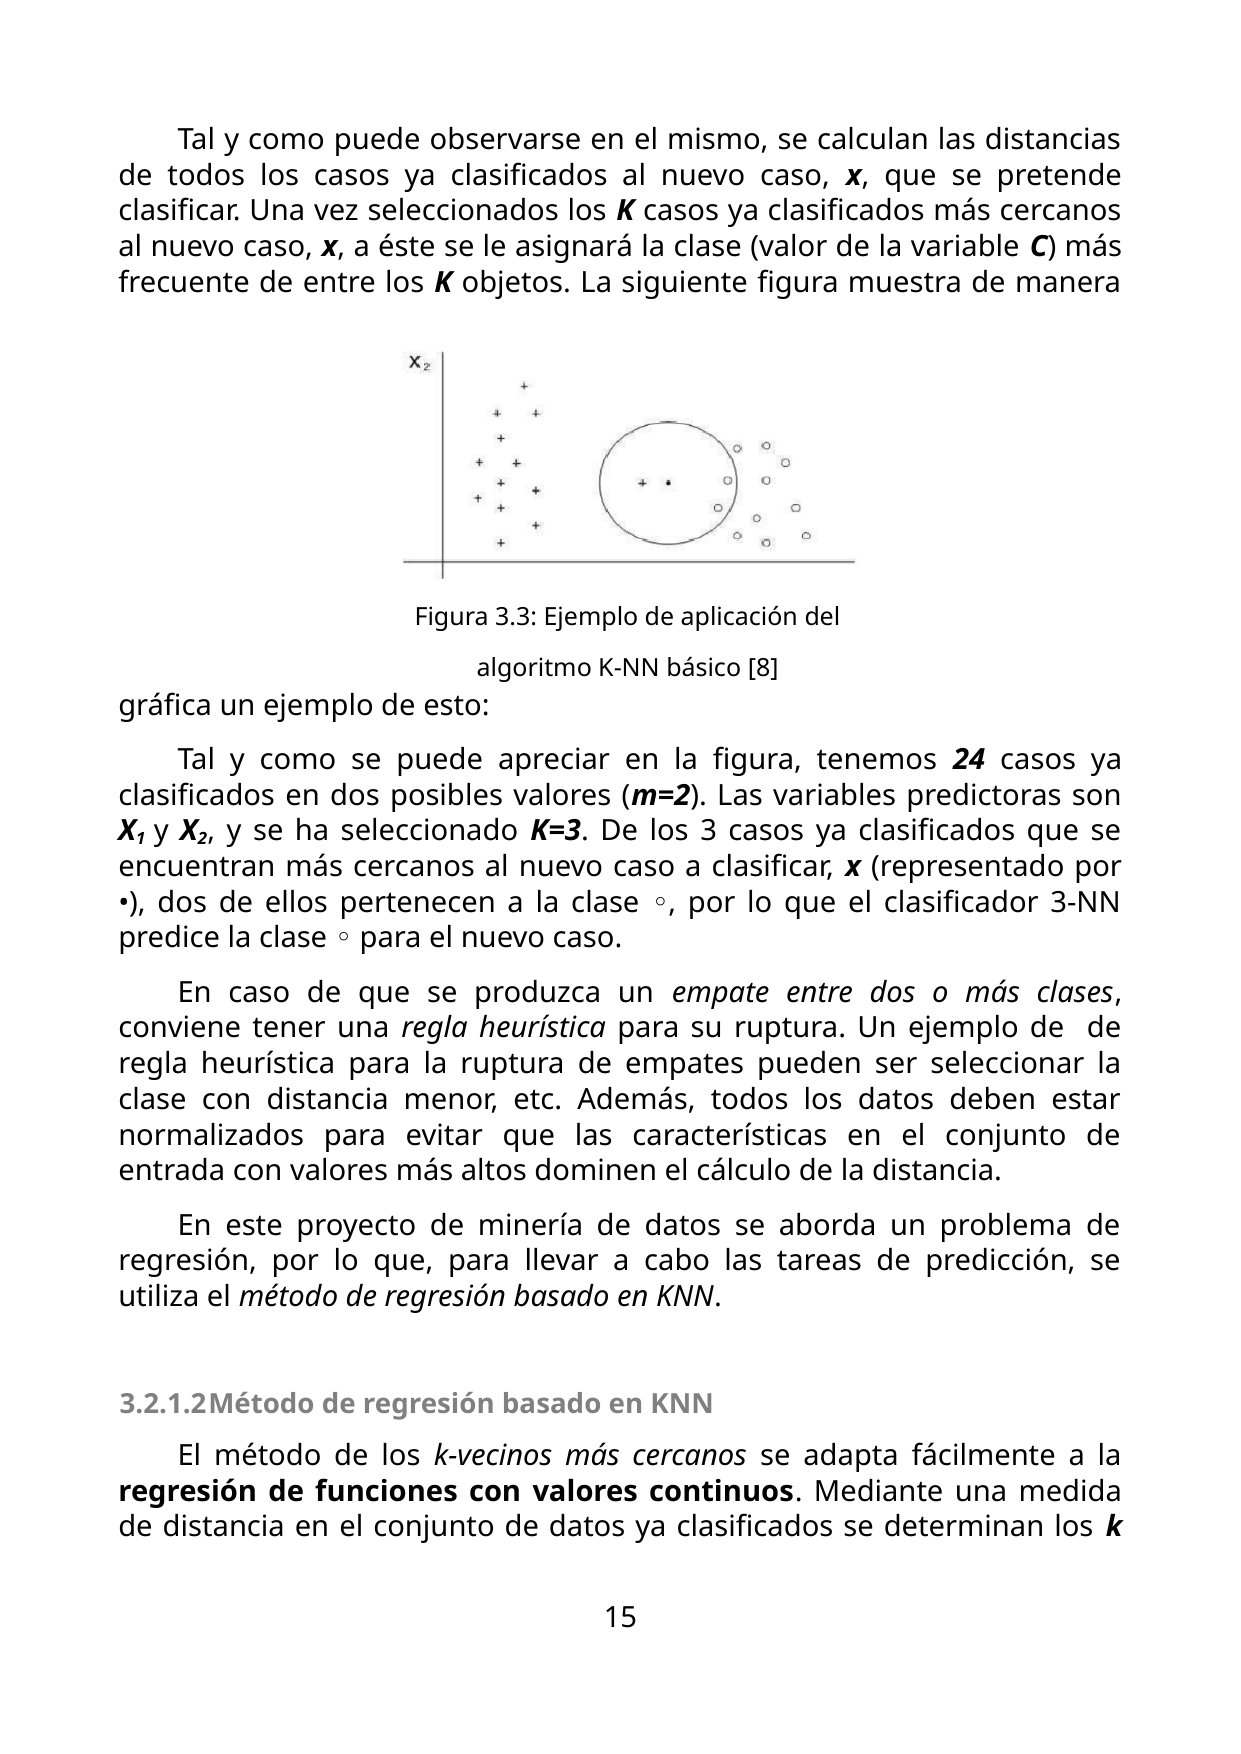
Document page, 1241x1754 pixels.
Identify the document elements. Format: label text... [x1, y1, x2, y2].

text Tal y como se puede apreciar en la figura, tenemos 24 casos ya clasificados en dos posibles valores (m=2). Las variables predictoras son X1 y X2, y se ha seleccionado K=3. De los 3 casos ya clasificados que se encuentran más cercanos al nuevo caso a clasificar, x (representado por •), dos de ellos pertenecen a la clase ◦, por lo que el clasificador 3-NN predice la clase ◦ para el nuevo caso. [118, 738, 1122, 956]
text Tal y como puede observarse en el mismo, se calculan las distancias de todos los casos ya clasificados al nuevo caso, x, que se pretende clasificar. Una vez seleccionados los K casos ya clasificados más cercanos al nuevo caso, x, a éste se le asignará la clase (valor de la variable C) más frecuente de entre los K objetos. La siguiente figura muestra de manera gráfica un ejemplo de esto: [118, 118, 1122, 723]
text Figura 3.3: Ejemplo de aplicación del algoritmo K-NN básico [8] [376, 582, 878, 684]
text En este proyecto de minería de datos se aborda un problema de regresión, por lo que, para llevar a cabo las tareas de predicción, se utiliza el método de regresión basado en KNN. [118, 1204, 1122, 1315]
subtitle Método de regresión basado en KNN [119, 1384, 1122, 1422]
picture [376, 327, 879, 582]
text El método de los k-vecinos más cercanos se adapta fácilmente a la regresión de funciones con valores continuos. Mediante una medida de distancia en el conjunto de datos ya clasificados se determinan los k [118, 1434, 1122, 1545]
text En caso de que se produzca un empate entre dos o más clases, conviene tener una regla heurística para su ruptura. Un ejemplo de de regla heurística para la ruptura de empates pueden ser seleccionar la clase con distancia menor, etc. Además, todos los datos deben estar normalizados para evitar que las características en el conjunto de entrada con valores más altos dominen el cálculo de la distancia. [118, 971, 1122, 1189]
